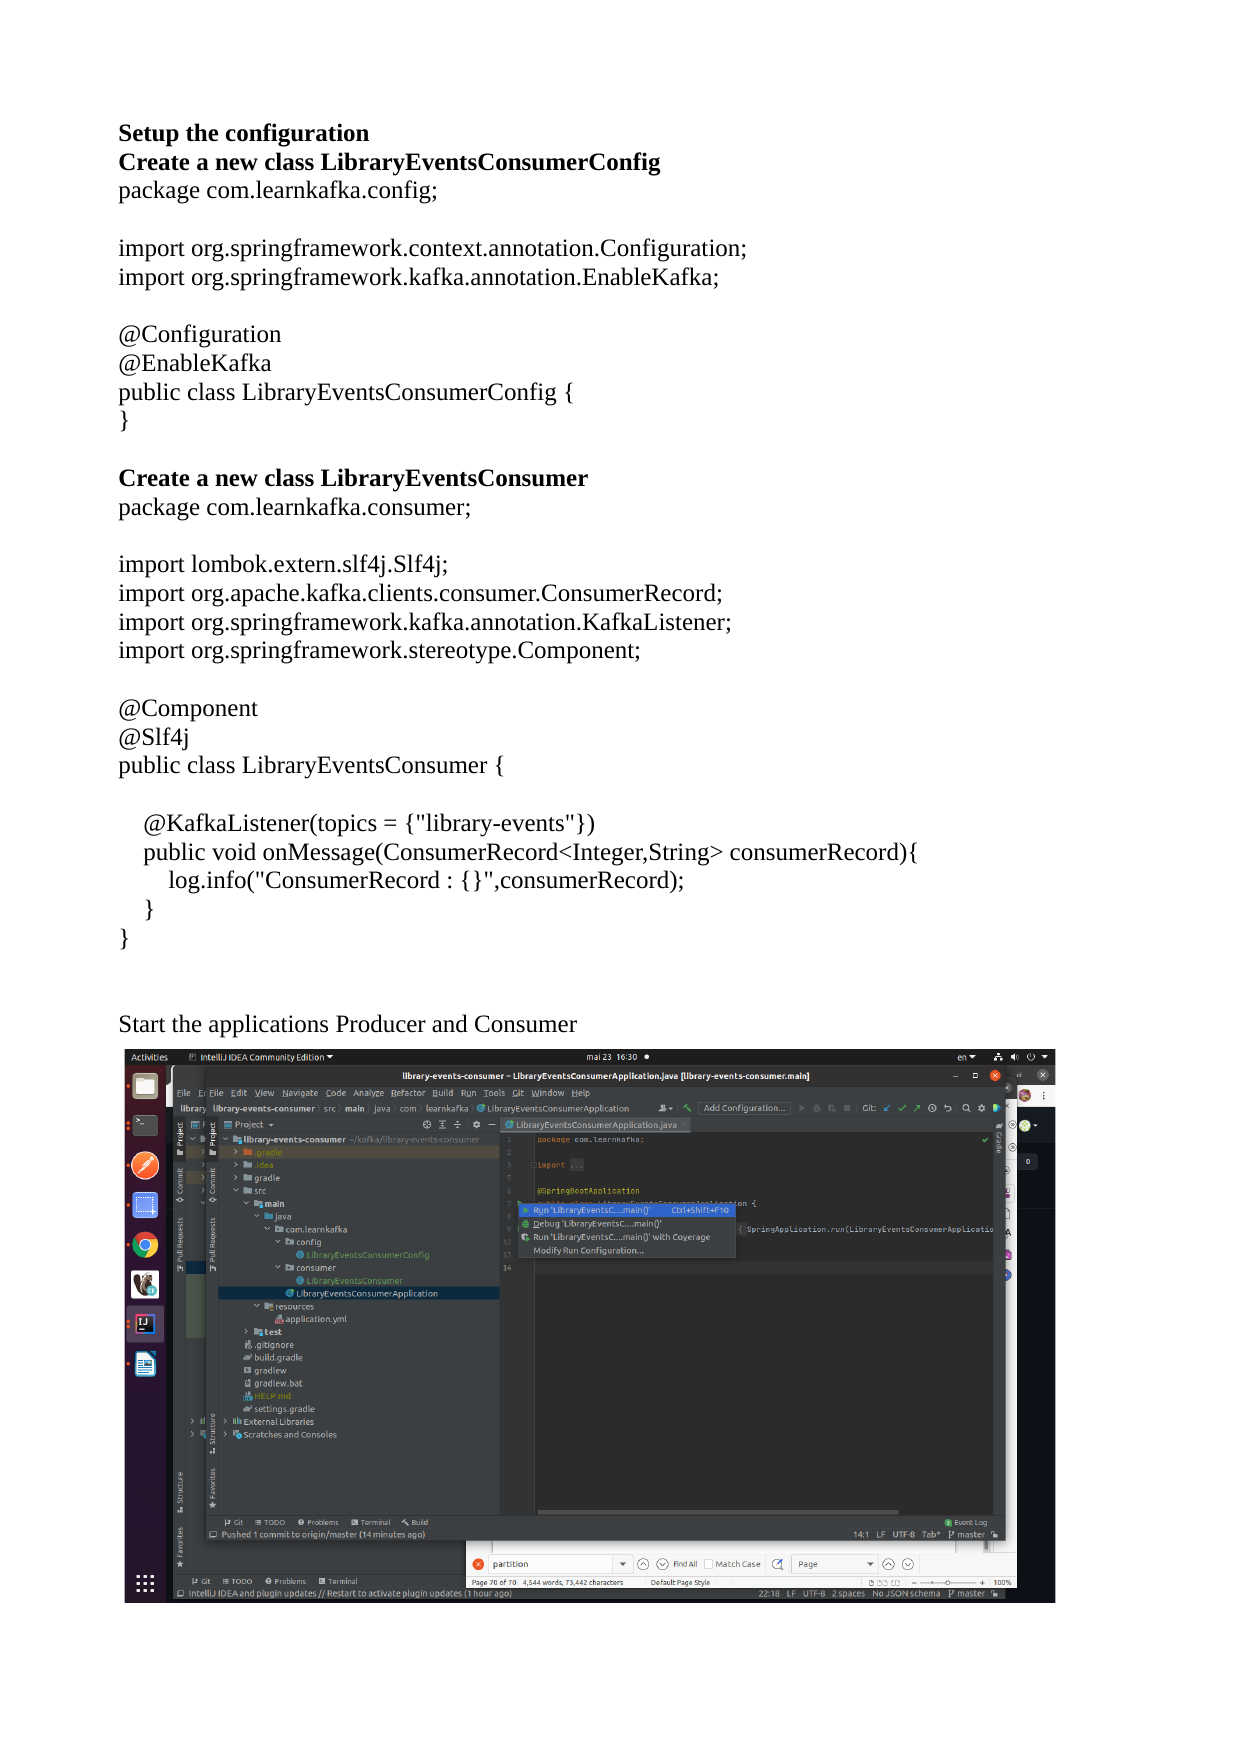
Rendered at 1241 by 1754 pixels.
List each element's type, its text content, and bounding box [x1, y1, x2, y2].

text Start the applications Producer and Consumer [118, 1009, 1122, 1038]
text package com.learnkafka.config; import org.springframework.context.annotation.Configuration; import org.springframework.kafka.annotation.EnableKafka; @Configuration @EnableKafka public class LibraryEventsConsumerConfig { } [118, 176, 1122, 463]
text Create a new class LibraryEventsConsumerConfig [118, 147, 1122, 176]
text Setup the configuration [118, 118, 1122, 147]
text package com.learnkafka.consumer; import lombok.extern.slf4j.Slf4j; import org.apache.kafka.clients.consumer.ConsumerRecord; import org.springframework.kafka.annotation.KafkaListener; import org.springframework.stereotype.Component; @Component @Slf4j public class LibraryEventsConsumer { @KafkaListener(topics = {"library-events"}) public void onMessage(ConsumerRecord<Integer,String> consumerRecord){ log.info("ConsumerRecord : {}",consumerRecord); } } [118, 492, 1122, 981]
text Create a new class LibraryEventsConsumer [118, 463, 1122, 492]
picture [124, 1049, 1056, 1603]
